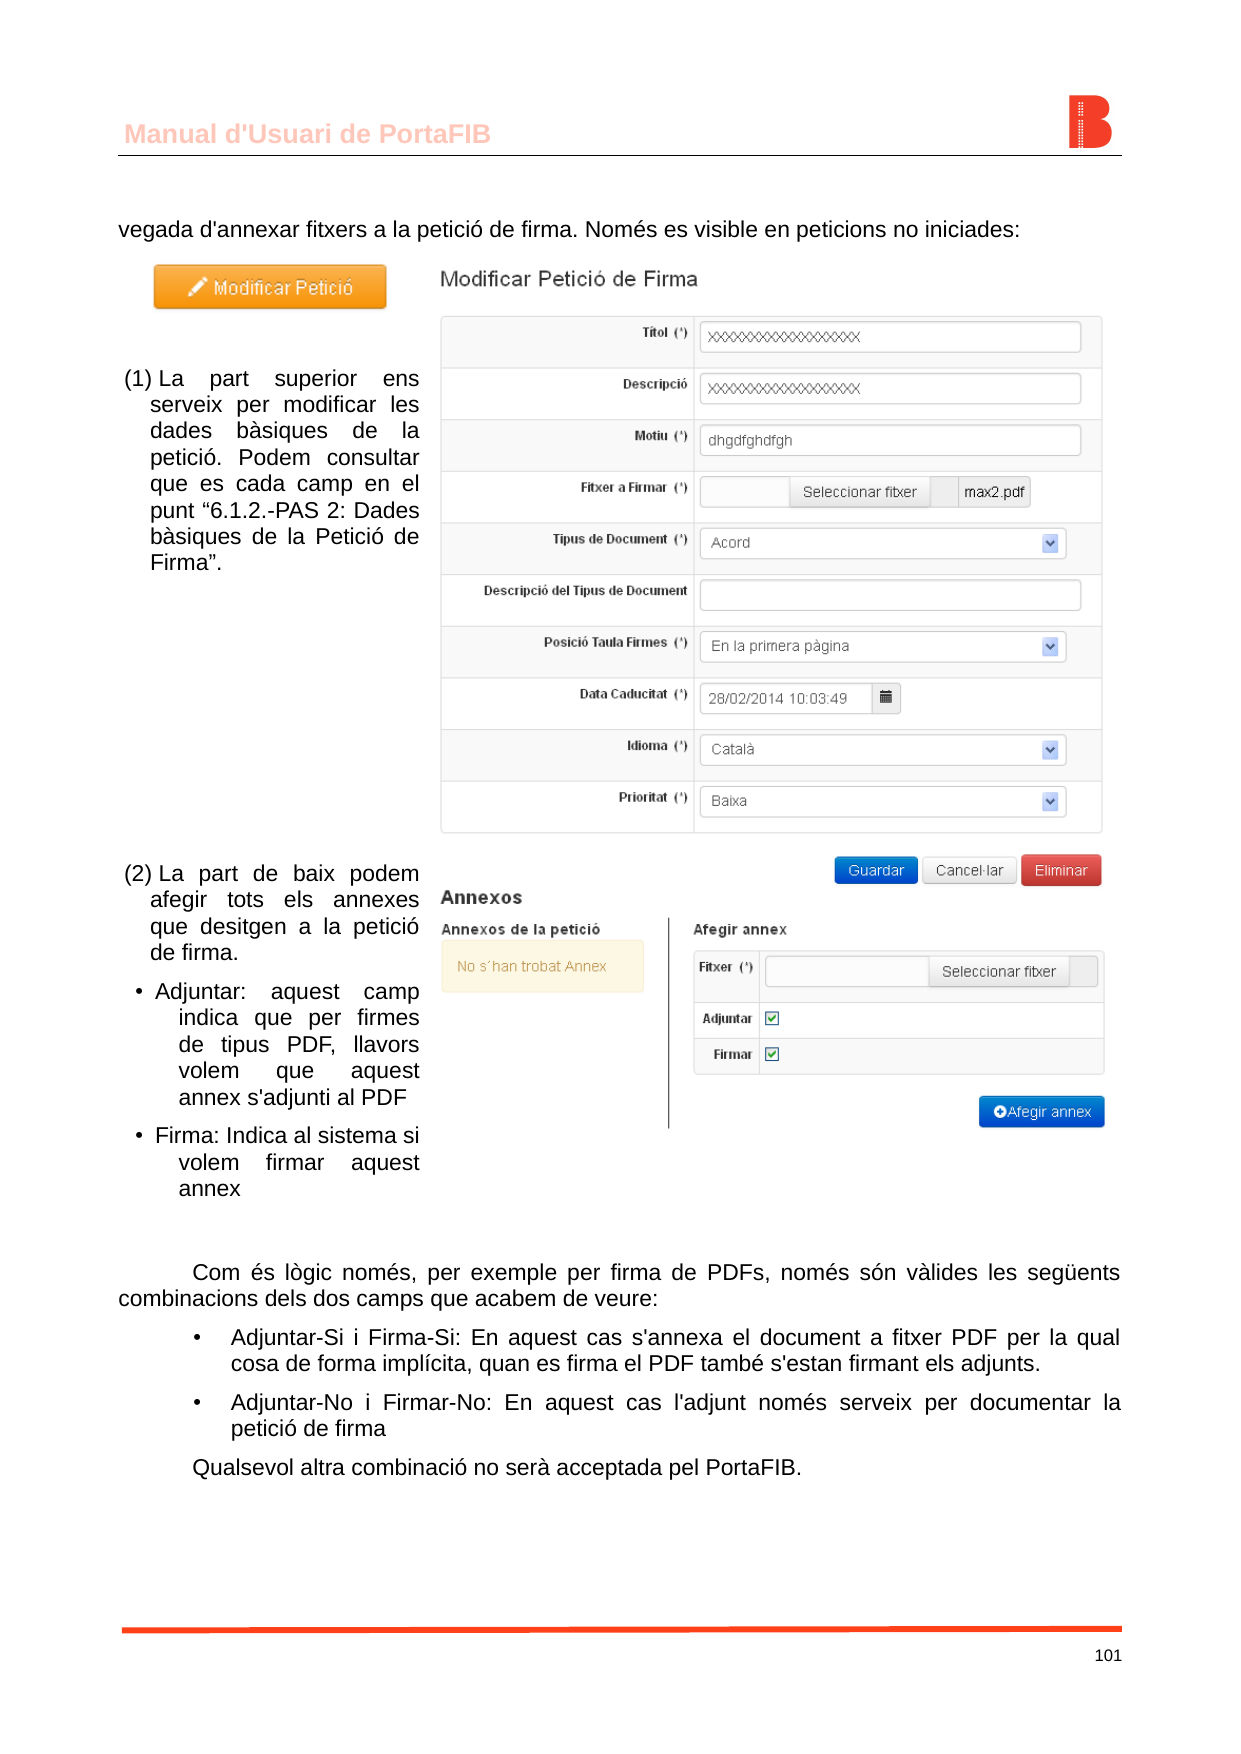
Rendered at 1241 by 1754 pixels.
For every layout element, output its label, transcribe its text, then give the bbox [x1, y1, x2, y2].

table_header La part superior ens serveix per modificar les dades bàsiques de la petició. Podem consultar que es cada camp en el punt “6.1.2.-PAS 2: Dades bàsiques de la Petició de Firma”. La part de baix podem afegir tots els annexes que desitgen a la petició de firma. Adjuntar: aquest camp indica que per firmes de tipus PDF, llavors volem que aquest annex s'adjunti al PDF Firma: Indica al sistema si volem firmar aquest annex [118, 255, 425, 1219]
list Adjuntar-Si i Firma-Si: En aquest cas s'annexa el document a fitxer PDF per la qual cosa de forma implícita, quan es firma el PDF també s'estan firmant els adjunts. [193, 1324, 1122, 1376]
table_header [425, 255, 1122, 1219]
picture [431, 260, 1112, 1138]
text Qualsevol altra combinació no serà acceptada pel PortaFIB. [118, 1454, 1122, 1480]
picture [1063, 94, 1117, 150]
text vegada d'annexar fitxers a la petició de firma. Només es visible en peticions no iniciades: [118, 216, 1122, 242]
picture [151, 260, 393, 314]
list Adjuntar-No i Firmar-No: En aquest cas l'adjunt només serveix per documentar la petició de firma [193, 1389, 1122, 1442]
text Com és lògic només, per exemple per firma de PDFs, només són vàlides les següents combinacions dels dos camps que acabem de veure: [118, 1258, 1122, 1311]
